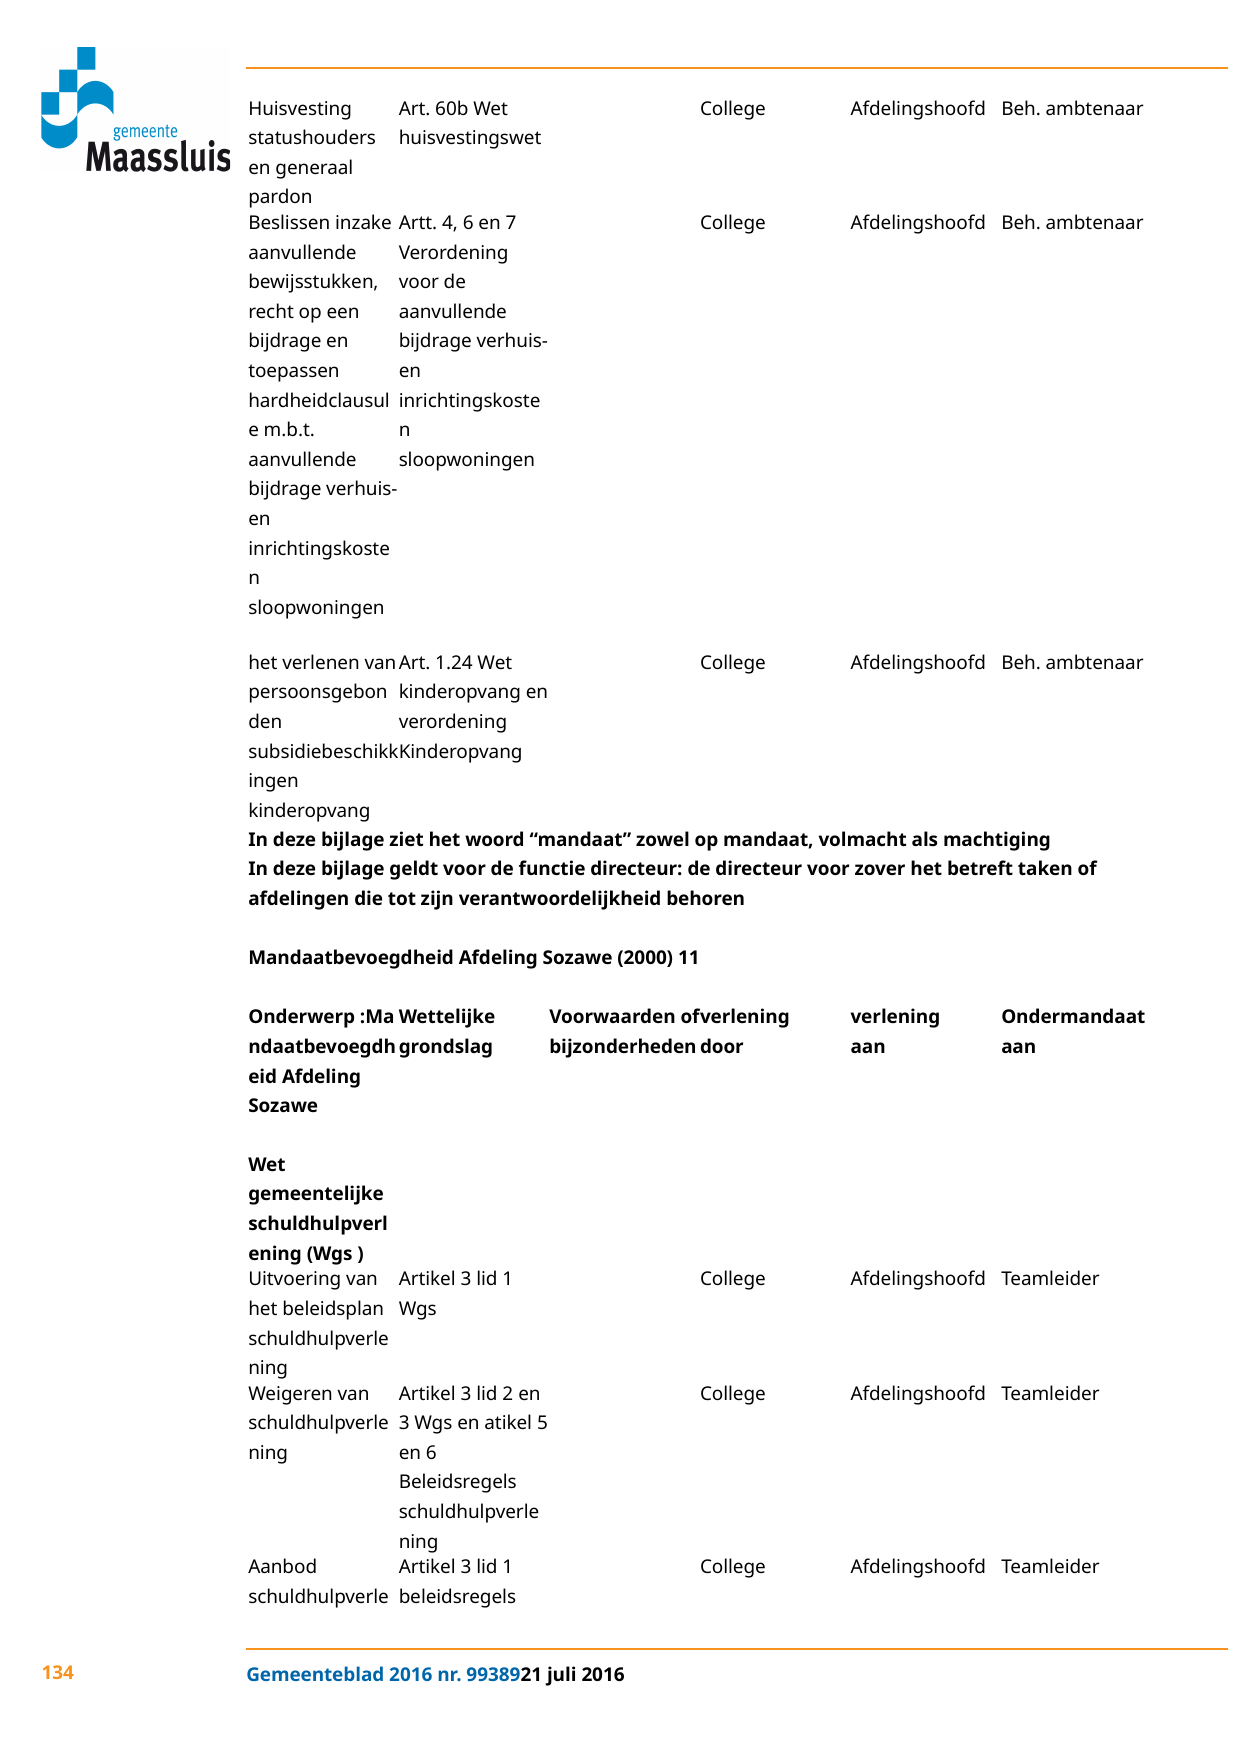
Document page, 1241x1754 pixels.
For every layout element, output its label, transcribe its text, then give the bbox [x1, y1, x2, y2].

table_cell [549, 95, 700, 209]
table_cell [549, 1266, 700, 1380]
table_cell Beh. ambtenaar [1001, 649, 1152, 823]
table_cell Uitvoering van het beleidsplan schuldhulpverlening [248, 1266, 398, 1380]
picture [41, 47, 77, 92]
table_cell College [700, 95, 850, 209]
table_cell [549, 1380, 700, 1554]
table_header Wettelijke grondslag [399, 1004, 549, 1118]
table_cell [549, 209, 700, 649]
table_cell Huisvesting statushouders en generaal pardon [248, 95, 398, 209]
table_cell Afdelingshoofd [850, 1554, 1001, 1609]
table_cell Artt. 4, 6 en 7 Verordening voor de aanvullende bijdrage verhuis- en inrichtingskosten sloopwoningen [399, 209, 549, 649]
table_cell [549, 649, 700, 823]
table_cell Art. 60b Wet huisvestingswet [399, 95, 549, 209]
table_header verlening door [700, 1004, 850, 1118]
table_cell Beslissen inzake aanvullende bewijsstukken, recht op een bijdrage en toepassen hardheidclausule m.b.t. aanvullende bijdrage verhuis- en inrichtingskosten sloopwoningen [248, 209, 398, 649]
text In deze bijlage ziet het woord “mandaat” zowel op mandaat, volmacht als machtiging [248, 826, 1152, 852]
table_cell Teamleider [1001, 1380, 1152, 1554]
table_cell College [700, 1380, 850, 1554]
table_cell [549, 1554, 700, 1609]
table_cell College [700, 1266, 850, 1380]
table_cell Artikel 3 lid 1 beleidsregels [399, 1554, 549, 1609]
table_cell College [700, 209, 850, 649]
text Mandaatbevoegdheid Afdeling Sozawe (2000) 11 [248, 944, 1152, 970]
table_cell Weigeren van schuldhulpverlening [248, 1380, 398, 1554]
table_cell Afdelingshoofd [850, 1380, 1001, 1554]
table_cell Aanbod schuldhulpverle [248, 1554, 398, 1609]
table_cell Afdelingshoofd [850, 95, 1001, 209]
table_cell Afdelingshoofd [850, 1266, 1001, 1380]
table_header Wet gemeentelijke schuldhulpverlening (Wgs ) [248, 1151, 398, 1266]
table_cell Teamleider [1001, 1266, 1152, 1380]
table_cell Afdelingshoofd [850, 649, 1001, 823]
table_cell College [700, 1554, 850, 1609]
table_cell Beh. ambtenaar [1001, 209, 1152, 649]
table_cell Afdelingshoofd [850, 209, 1001, 649]
table_header verlening aan [850, 1004, 1001, 1118]
table_cell Artikel 3 lid 1 Wgs [399, 1266, 549, 1380]
text In deze bijlage geldt voor de functie directeur: de directeur voor zover het betreft taken of afdelingen die tot zijn verantwoordelijkheid behoren [248, 856, 1152, 911]
picture [41, 47, 231, 172]
table_header Ondermandaat aan [1001, 1004, 1152, 1118]
table_cell Art. 1.24 Wet kinderopvang en verordening Kinderopvang [399, 649, 549, 823]
table_cell het verlenen van persoonsgebonden subsidiebeschikkingen kinderopvang [248, 649, 398, 823]
table_header Voorwaarden of bijzonderheden [549, 1004, 700, 1118]
table_cell Artikel 3 lid 2 en 3 Wgs en atikel 5 en 6 Beleidsregels schuldhulpverlening [399, 1380, 549, 1554]
table_cell Beh. ambtenaar [1001, 95, 1152, 209]
table_cell College [700, 649, 850, 823]
table_cell Teamleider [1001, 1554, 1152, 1609]
table_header Onderwerp :Mandaatbevoegdheid Afdeling Sozawe [248, 1004, 398, 1118]
